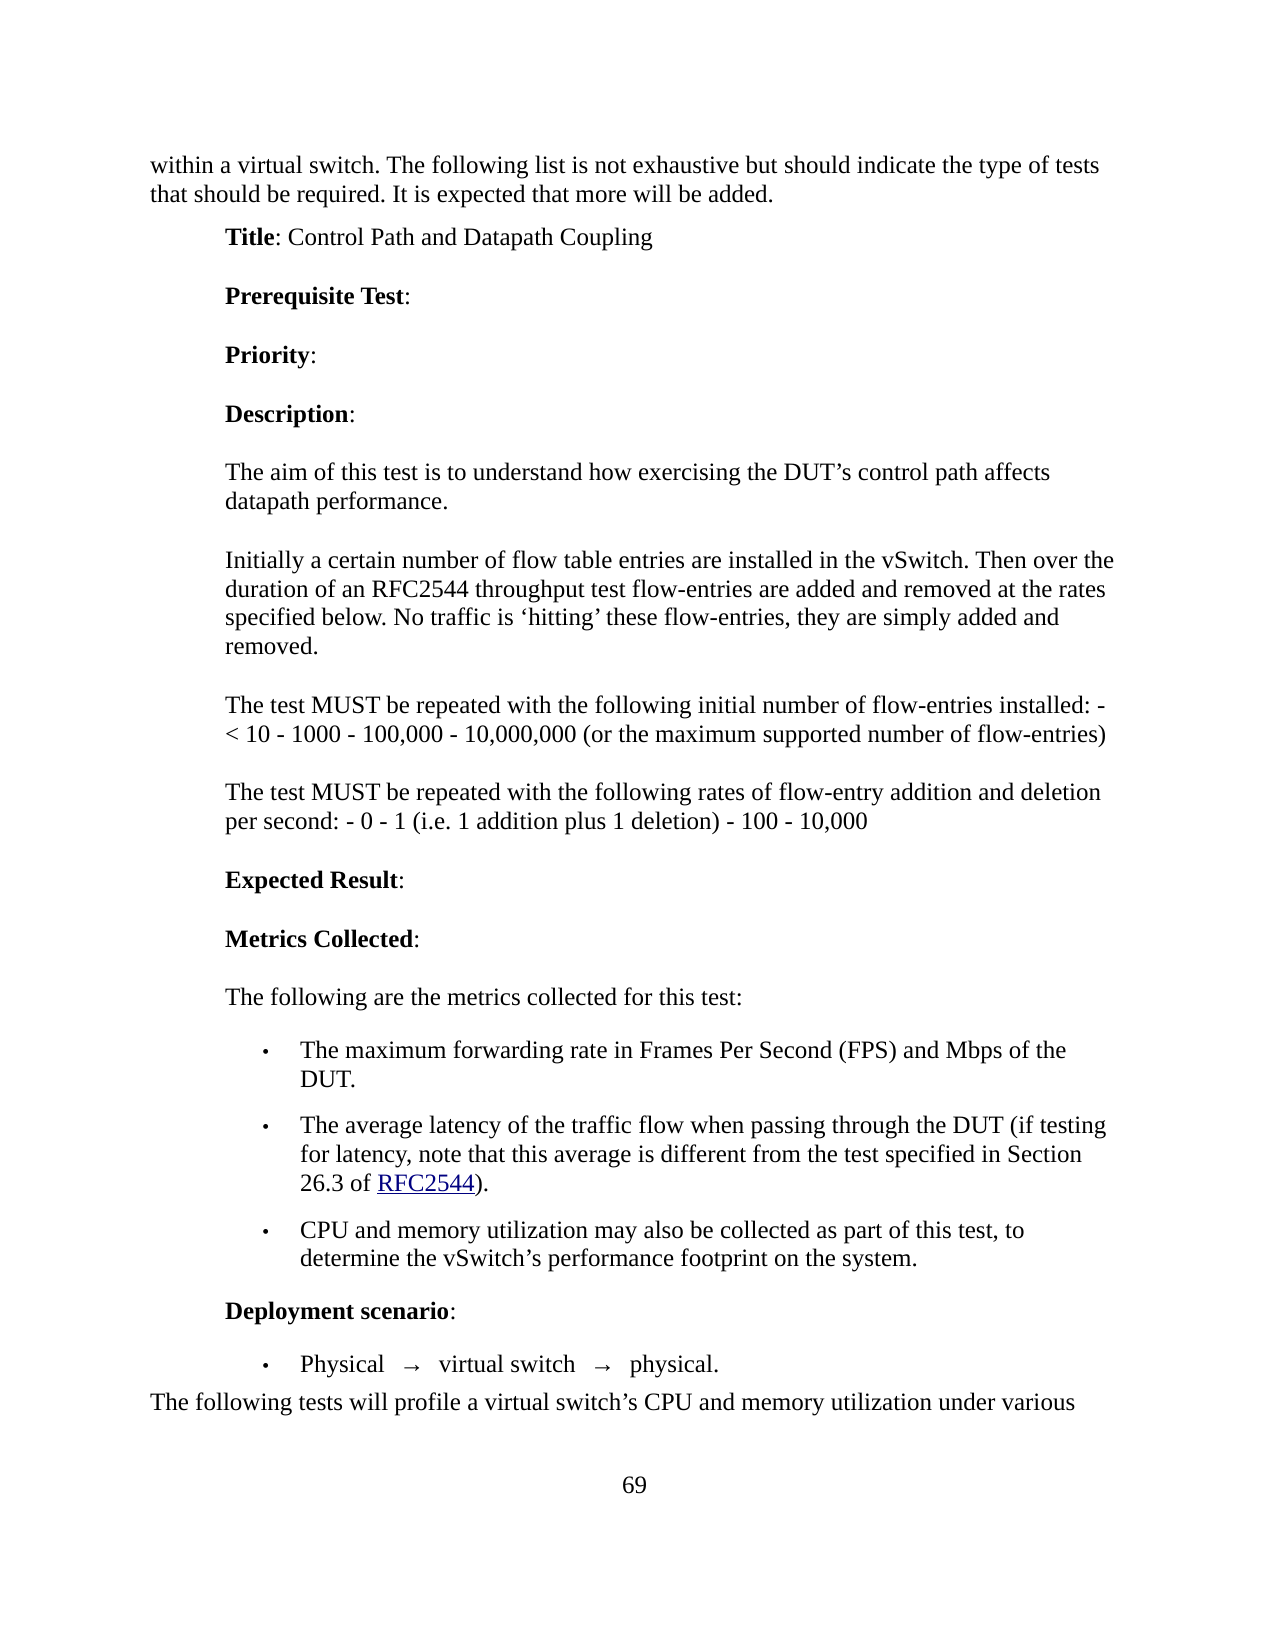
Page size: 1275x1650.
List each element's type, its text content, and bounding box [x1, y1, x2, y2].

list CPU and memory utilization may also be collected as part of this test, to determine the vSwitch’s performance footprint on the system. [262, 1215, 1125, 1272]
text Metrics Collected: [225, 924, 1125, 952]
list The maximum forwarding rate in Frames Per Second (FPS) and Mbps of the DUT. [262, 1035, 1125, 1093]
text Title: Control Path and Datapath Coupling [225, 222, 1125, 251]
list The average latency of the traffic flow when passing through the DUT (if testing for latency, note that this average is different from the test specified in Section 26.3 of RFC2544). [262, 1111, 1125, 1197]
text Expected Result: [225, 865, 1125, 894]
text Initially a certain number of flow table entries are installed in the vSwitch. Then over the duration of an RFC2544 throughput test flow-entries are added and removed at the rates specified below. No traffic is ‘hitting’ these flow-entries, they are simply added and removed. [225, 545, 1125, 660]
text The test MUST be repeated with the following initial number of flow-entries installed: - < 10 - 1000 - 100,000 - 10,000,000 (or the maximum supported number of flow-entries) [225, 690, 1125, 747]
text The following are the metrics collected for this test: [225, 982, 1125, 1011]
text The aim of this test is to understand how exercising the DUT’s control path affects datapath performance. [225, 457, 1125, 515]
text The test MUST be repeated with the following rates of flow-entry addition and deletion per second: - 0 - 1 (i.e. 1 addition plus 1 deletion) - 100 - 10,000 [225, 777, 1125, 835]
text Description: [225, 399, 1125, 427]
text The following tests will profile a virtual switch’s CPU and memory utilization under various [150, 1387, 1125, 1415]
text Deployment scenario: [225, 1296, 1125, 1325]
text Prerequisite Test: [225, 281, 1125, 310]
list Physical → virtual switch → physical. [262, 1349, 1125, 1378]
text within a virtual switch. The following list is not exhaustive but should indicate the type of tests that should be required. It is expected that more will be added. [150, 150, 1125, 207]
text Priority: [225, 340, 1125, 369]
